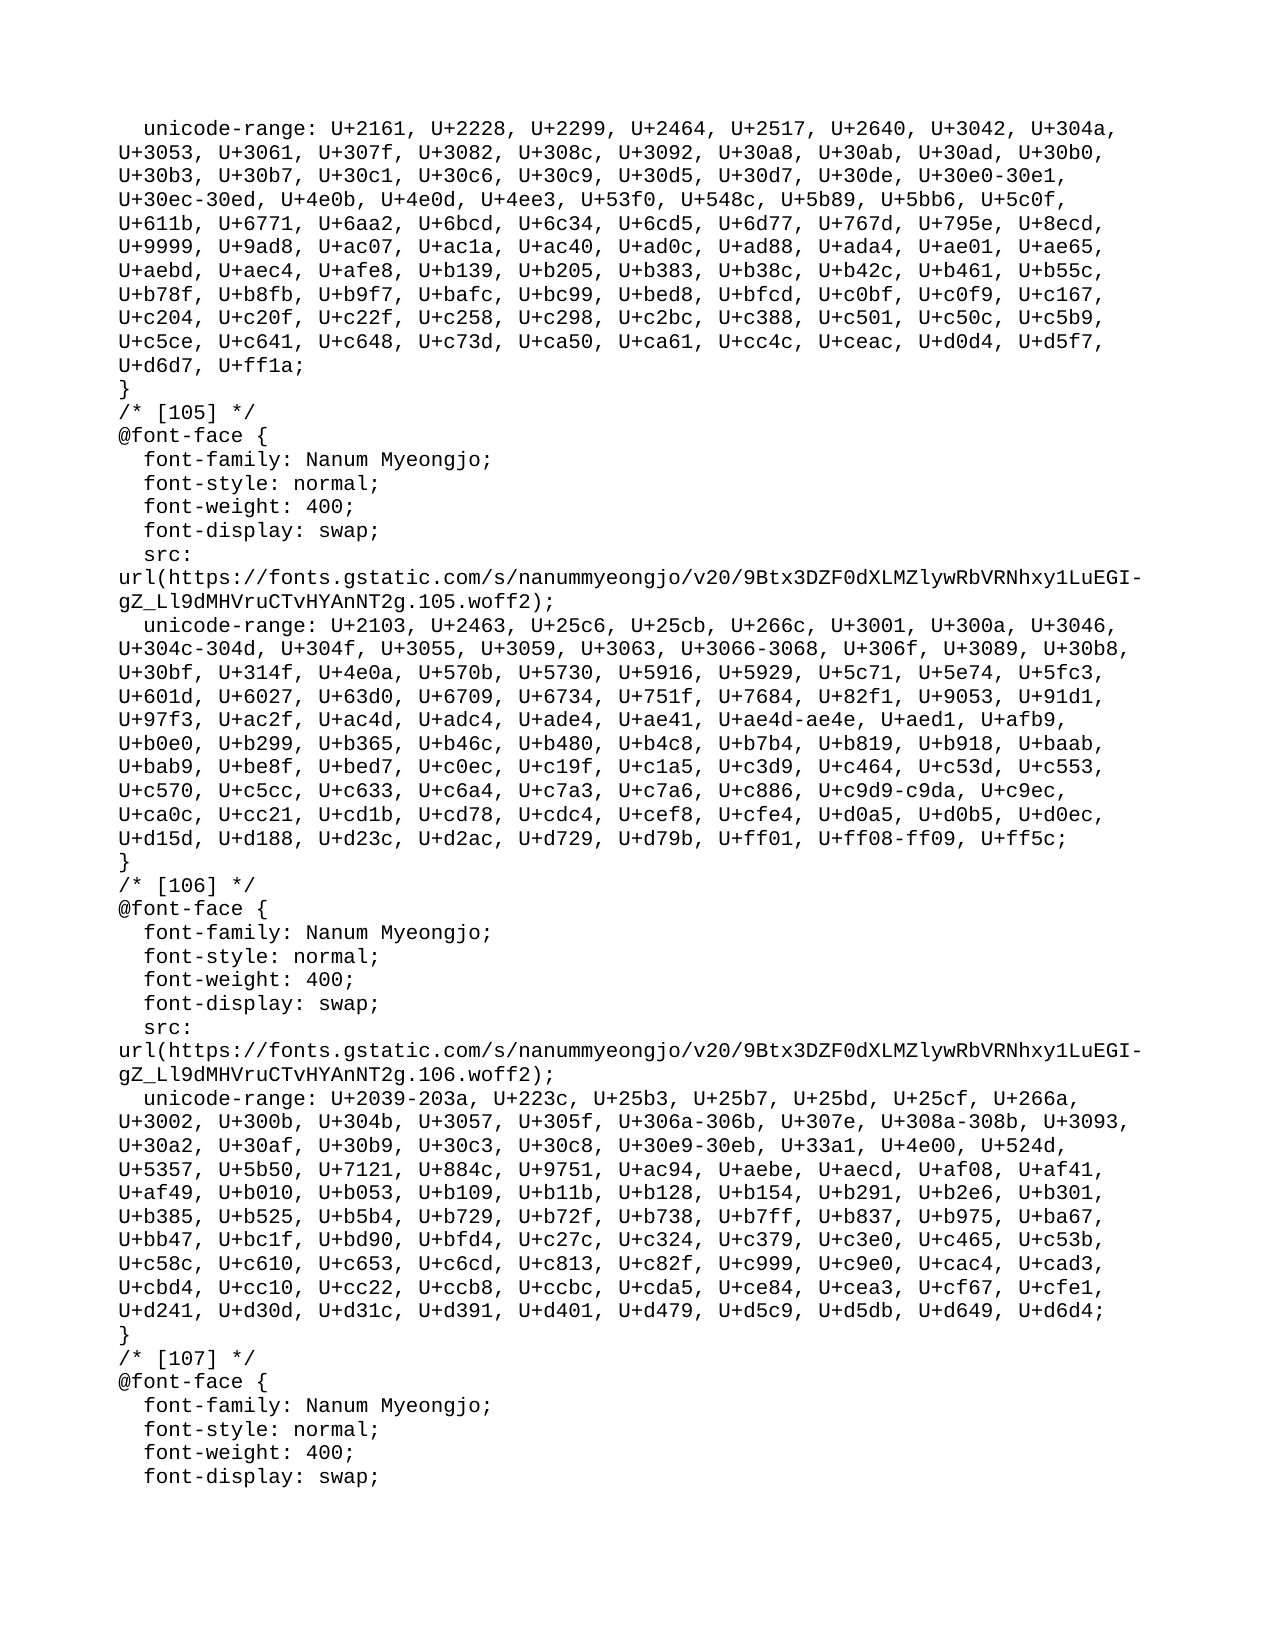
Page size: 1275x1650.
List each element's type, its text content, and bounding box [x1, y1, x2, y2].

text /* [106] */ [118, 875, 1157, 898]
text font-family: Nanum Myeongjo; [118, 449, 1157, 473]
text src: url(https://fonts.gstatic.com/s/nanummyeongjo/v20/9Btx3DZF0dXLMZlywRbVRNhxy1LuEGI-gZ_Ll9dMHVruCTvHYAnNT2g.106.woff2); [118, 1017, 1157, 1088]
text src: url(https://fonts.gstatic.com/s/nanummyeongjo/v20/9Btx3DZF0dXLMZlywRbVRNhxy1LuEGI-gZ_Ll9dMHVruCTvHYAnNT2g.105.woff2); [118, 544, 1157, 615]
text } [118, 1324, 1157, 1348]
text unicode-range: U+2161, U+2228, U+2299, U+2464, U+2517, U+2640, U+3042, U+304a, U+3053, U+3061, U+307f, U+3082, U+308c, U+3092, U+30a8, U+30ab, U+30ad, U+30b0, U+30b3, U+30b7, U+30c1, U+30c6, U+30c9, U+30d5, U+30d7, U+30de, U+30e0-30e1, U+30ec-30ed, U+4e0b, U+4e0d, U+4ee3, U+53f0, U+548c, U+5b89, U+5bb6, U+5c0f, U+611b, U+6771, U+6aa2, U+6bcd, U+6c34, U+6cd5, U+6d77, U+767d, U+795e, U+8ecd, U+9999, U+9ad8, U+ac07, U+ac1a, U+ac40, U+ad0c, U+ad88, U+ada4, U+ae01, U+ae65, U+aebd, U+aec4, U+afe8, U+b139, U+b205, U+b383, U+b38c, U+b42c, U+b461, U+b55c, U+b78f, U+b8fb, U+b9f7, U+bafc, U+bc99, U+bed8, U+bfcd, U+c0bf, U+c0f9, U+c167, U+c204, U+c20f, U+c22f, U+c258, U+c298, U+c2bc, U+c388, U+c501, U+c50c, U+c5b9, U+c5ce, U+c641, U+c648, U+c73d, U+ca50, U+ca61, U+cc4c, U+ceac, U+d0d4, U+d5f7, U+d6d7, U+ff1a; [118, 118, 1157, 378]
text /* [105] */ [118, 402, 1157, 426]
text font-display: swap; [118, 993, 1157, 1017]
text font-family: Nanum Myeongjo; [118, 922, 1157, 946]
text @font-face { [118, 426, 1157, 449]
text font-style: normal; [118, 1419, 1157, 1442]
text font-display: swap; [118, 1466, 1157, 1489]
text font-style: normal; [118, 946, 1157, 969]
text /* [107] */ [118, 1348, 1157, 1371]
text font-weight: 400; [118, 969, 1157, 993]
text @font-face { [118, 1371, 1157, 1395]
text font-weight: 400; [118, 1442, 1157, 1466]
text @font-face { [118, 898, 1157, 922]
text font-display: swap; [118, 520, 1157, 544]
text font-family: Nanum Myeongjo; [118, 1395, 1157, 1419]
text font-style: normal; [118, 473, 1157, 496]
text unicode-range: U+2103, U+2463, U+25c6, U+25cb, U+266c, U+3001, U+300a, U+3046, U+304c-304d, U+304f, U+3055, U+3059, U+3063, U+3066-3068, U+306f, U+3089, U+30b8, U+30bf, U+314f, U+4e0a, U+570b, U+5730, U+5916, U+5929, U+5c71, U+5e74, U+5fc3, U+601d, U+6027, U+63d0, U+6709, U+6734, U+751f, U+7684, U+82f1, U+9053, U+91d1, U+97f3, U+ac2f, U+ac4d, U+adc4, U+ade4, U+ae41, U+ae4d-ae4e, U+aed1, U+afb9, U+b0e0, U+b299, U+b365, U+b46c, U+b480, U+b4c8, U+b7b4, U+b819, U+b918, U+baab, U+bab9, U+be8f, U+bed7, U+c0ec, U+c19f, U+c1a5, U+c3d9, U+c464, U+c53d, U+c553, U+c570, U+c5cc, U+c633, U+c6a4, U+c7a3, U+c7a6, U+c886, U+c9d9-c9da, U+c9ec, U+ca0c, U+cc21, U+cd1b, U+cd78, U+cdc4, U+cef8, U+cfe4, U+d0a5, U+d0b5, U+d0ec, U+d15d, U+d188, U+d23c, U+d2ac, U+d729, U+d79b, U+ff01, U+ff08-ff09, U+ff5c; [118, 615, 1157, 851]
text } [118, 851, 1157, 875]
text unicode-range: U+2039-203a, U+223c, U+25b3, U+25b7, U+25bd, U+25cf, U+266a, U+3002, U+300b, U+304b, U+3057, U+305f, U+306a-306b, U+307e, U+308a-308b, U+3093, U+30a2, U+30af, U+30b9, U+30c3, U+30c8, U+30e9-30eb, U+33a1, U+4e00, U+524d, U+5357, U+5b50, U+7121, U+884c, U+9751, U+ac94, U+aebe, U+aecd, U+af08, U+af41, U+af49, U+b010, U+b053, U+b109, U+b11b, U+b128, U+b154, U+b291, U+b2e6, U+b301, U+b385, U+b525, U+b5b4, U+b729, U+b72f, U+b738, U+b7ff, U+b837, U+b975, U+ba67, U+bb47, U+bc1f, U+bd90, U+bfd4, U+c27c, U+c324, U+c379, U+c3e0, U+c465, U+c53b, U+c58c, U+c610, U+c653, U+c6cd, U+c813, U+c82f, U+c999, U+c9e0, U+cac4, U+cad3, U+cbd4, U+cc10, U+cc22, U+ccb8, U+ccbc, U+cda5, U+ce84, U+cea3, U+cf67, U+cfe1, U+d241, U+d30d, U+d31c, U+d391, U+d401, U+d479, U+d5c9, U+d5db, U+d649, U+d6d4; [118, 1088, 1157, 1324]
text } [118, 378, 1157, 402]
text font-weight: 400; [118, 496, 1157, 520]
